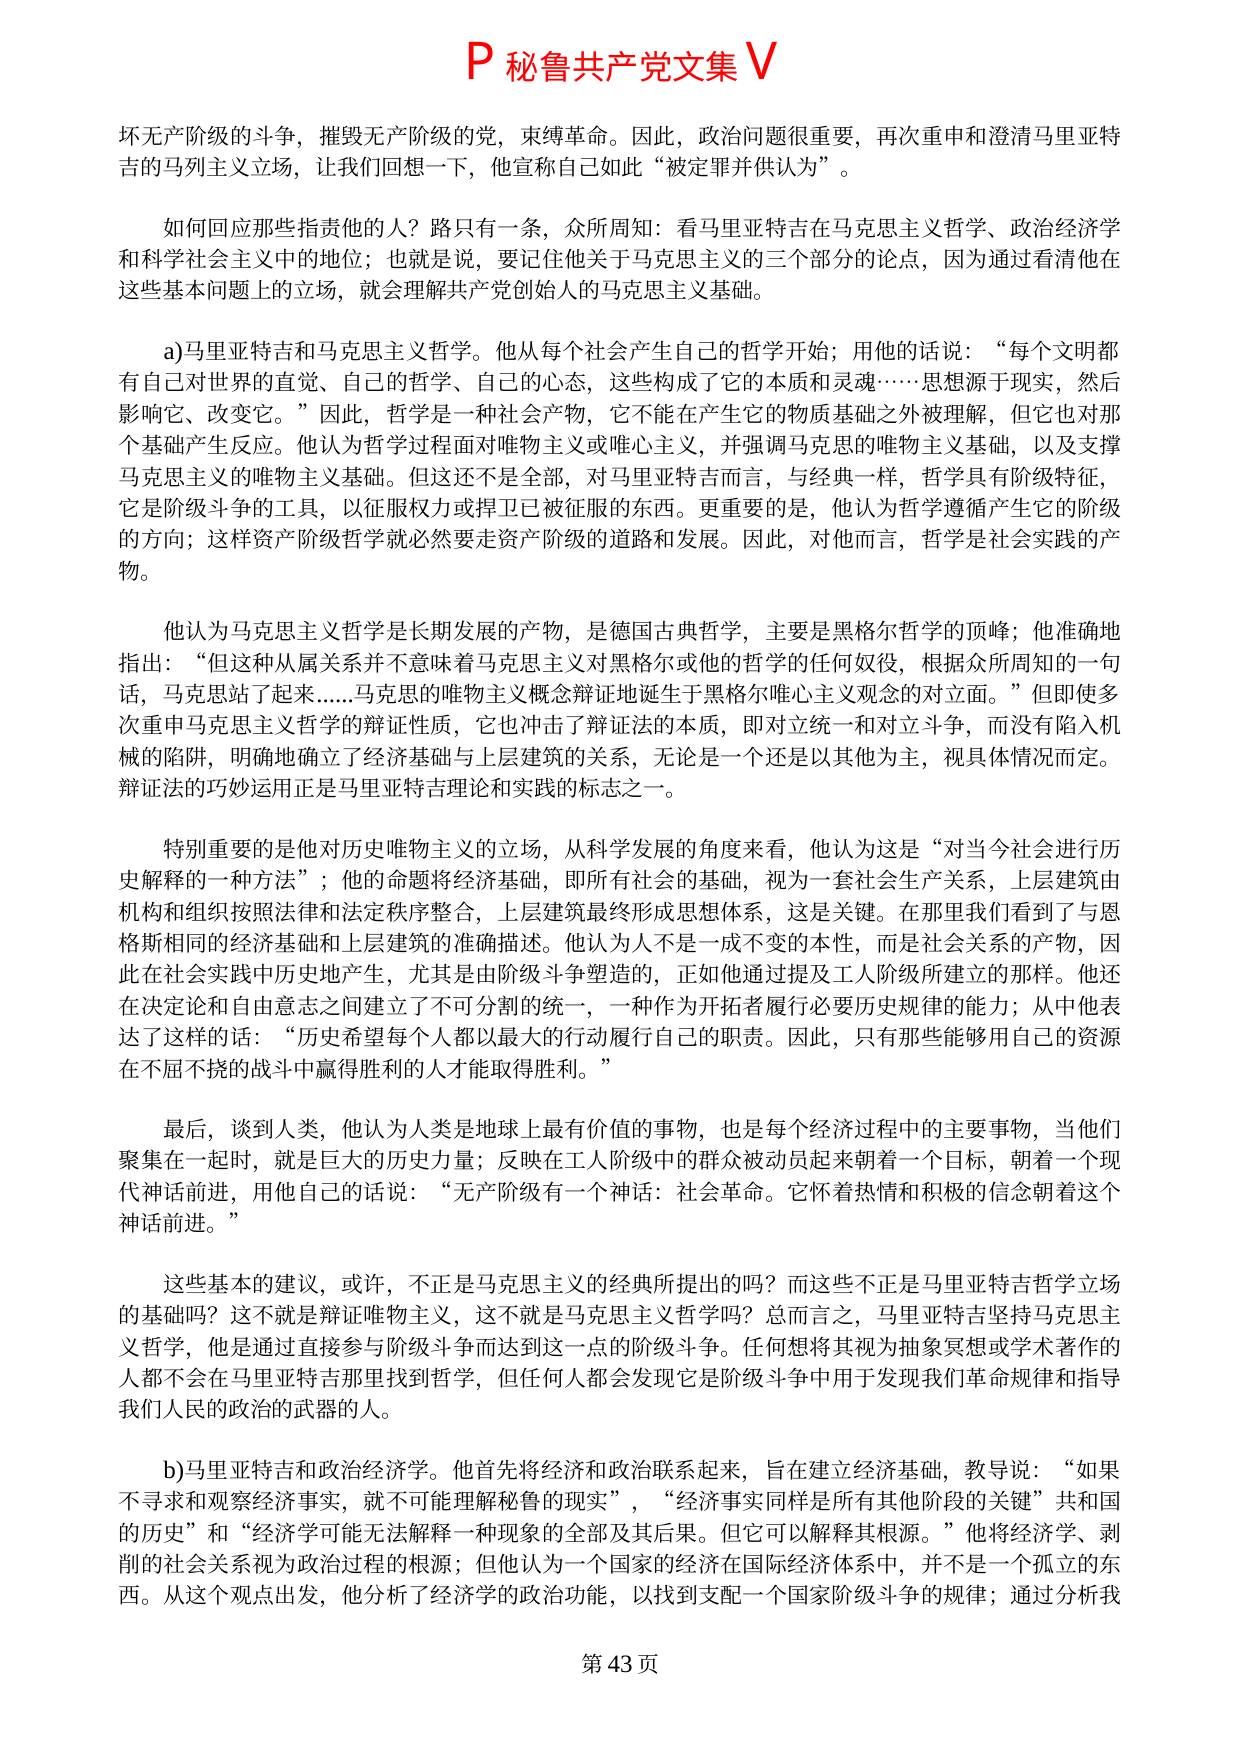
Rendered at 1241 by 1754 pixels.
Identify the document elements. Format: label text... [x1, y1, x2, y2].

text a)马里亚特吉和马克思主义哲学。他从每个社会产生自己的哲学开始；用他的话说：“每个文明都有自己对世界的直觉、自己的哲学、自己的心态，这些构成了它的本质和灵魂……思想源于现实，然后影响它、改变它。”因此，哲学是一种社会产物，它不能在产生它的物质基础之外被理解，但它也对那个基础产生反应。他认为哲学过程面对唯物主义或唯心主义，并强调马克思的唯物主义基础，以及支撑马克思主义的唯物主义基础。但这还不是全部，对马里亚特吉而言，与经典一样，哲学具有阶级特征，它是阶级斗争的工具，以征服权力或捍卫已被征服的东西。更重要的是，他认为哲学遵循产生它的阶级的方向；这样资产阶级哲学就必然要走资产阶级的道路和发展。因此，对他而言，哲学是社会实践的产物。 [118, 334, 1122, 586]
text 最后，谈到人类，他认为人类是地球上最有价值的事物，也是每个经济过程中的主要事物，当他们聚集在一起时，就是巨大的历史力量；反映在工人阶级中的群众被动员起来朝着一个目标，朝着一个现代神话前进，用他自己的话说：“无产阶级有一个神话：社会革命。它怀着热情和积极的信念朝着这个神话前进。” [118, 1112, 1122, 1238]
text 特别重要的是他对历史唯物主义的立场，从科学发展的角度来看，他认为这是“对当今社会进行历史解释的一种方法”；他的命题将经济基础，即所有社会的基础，视为一套社会生产关系，上层建筑由机构和组织按照法律和法定秩序整合，上层建筑最终形成思想体系，这是关键。在那里我们看到了与恩格斯相同的经济基础和上层建筑的准确描述。他认为人不是一成不变的本性，而是社会关系的产物，因此在社会实践中历史地产生，尤其是由阶级斗争塑造的，正如他通过提及工人阶级所建立的那样。他还在决定论和自由意志之间建立了不可分割的统一，一种作为开拓者履行必要历史规律的能力；从中他表达了这样的话：“历史希望每个人都以最大的行动履行自己的职责。因此，只有那些能够用自己的资源在不屈不挠的战斗中赢得胜利的人才能取得胜利。” [118, 832, 1122, 1083]
text 这些基本的建议，或许，不正是马克思主义的经典所提出的吗？而这些不正是马里亚特吉哲学立场的基础吗？这不就是辩证唯物主义，这不就是马克思主义哲学吗？总而言之，马里亚特吉坚持马克思主义哲学，他是通过直接参与阶级斗争而达到这一点的阶级斗争。任何想将其视为抽象冥想或学术著作的人都不会在马里亚特吉那里找到哲学，但任何人都会发现它是阶级斗争中用于发现我们革命规律和指导我们人民的政治的武器的人。 [118, 1267, 1122, 1424]
text 坏无产阶级的斗争，摧毁无产阶级的党，束缚革命。因此，政治问题很重要，再次重申和澄清马里亚特吉的马列主义立场，让我们回想一下，他宣称自己如此“被定罪并供认为”。 [118, 119, 1122, 182]
text 他认为马克思主义哲学是长期发展的产物，是德国古典哲学，主要是黑格尔哲学的顶峰；他准确地指出：“但这种从属关系并不意味着马克思主义对黑格尔或他的哲学的任何奴役，根据众所周知的一句话，马克思站了起来......马克思的唯物主义概念辩证地诞生于黑格尔唯心主义观念的对立面。”但即使多次重申马克思主义哲学的辩证性质，它也冲击了辩证法的本质，即对立统一和对立斗争，而没有陷入机械的陷阱，明确地确立了经济基础与上层建筑的关系，无论是一个还是以其他为主，视具体情况而定。辩证法的巧妙运用正是马里亚特吉理论和实践的标志之一。 [118, 614, 1122, 803]
text 如何回应那些指责他的人？路只有一条，众所周知：看马里亚特吉在马克思主义哲学、政治经济学和科学社会主义中的地位；也就是说，要记住他关于马克思主义的三个部分的论点，因为通过看清他在这些基本问题上的立场，就会理解共产党创始人的马克思主义基础。 [118, 211, 1122, 305]
text b)马里亚特吉和政治经济学。他首先将经济和政治联系起来，旨在建立经济基础，教导说：“如果不寻求和观察经济事实，就不可能理解秘鲁的现实”，“经济事实同样是所有其他阶段的关键”共和国的历史”和“经济学可能无法解释一种现象的全部及其后果。但它可以解释其根源。”他将经济学、剥削的社会关系视为政治过程的根源；但他认为一个国家的经济在国际经济体系中，并不是一个孤立的东西。从这个观点出发，他分析了经济学的政治功能，以找到支配一个国家阶级斗争的规律；通过分析我 [118, 1453, 1122, 1610]
